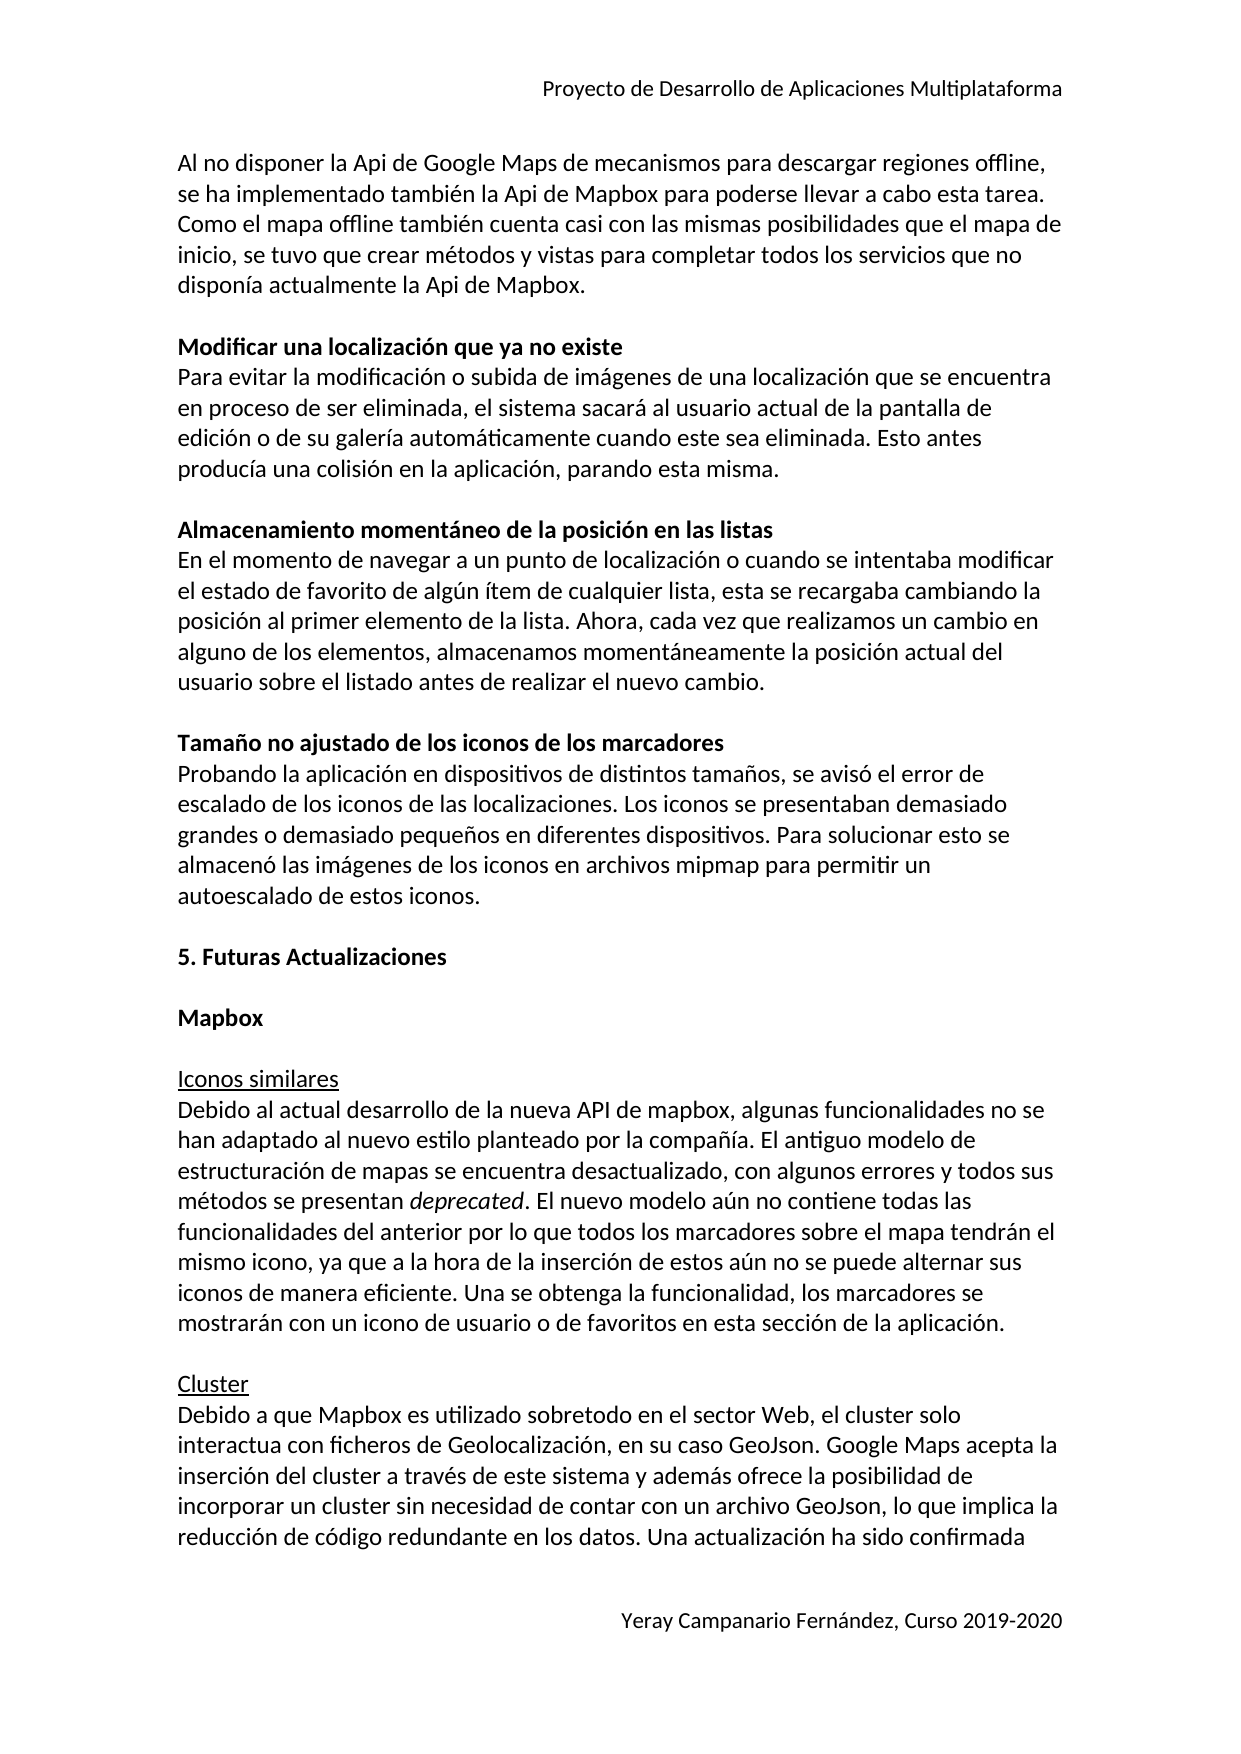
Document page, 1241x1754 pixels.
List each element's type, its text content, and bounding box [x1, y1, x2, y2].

text 5. Futuras Actualizaciones [177, 941, 1063, 972]
text Tamaño no ajustado de los iconos de los marcadores [177, 727, 1063, 758]
text Debido al actual desarrollo de la nueva API de mapbox, algunas funcionalidades no se han adaptado al nuevo estilo planteado por la compañía. El antiguo modelo de estructuración de mapas se encuentra desactualizado, con algunos errores y todos sus métodos se presentan deprecated. El nuevo modelo aún no contiene todas las funcionalidades del anterior por lo que todos los marcadores sobre el mapa tendrán el mismo icono, ya que a la hora de la inserción de estos aún no se puede alternar sus iconos de manera eficiente. Una se obtenga la funcionalidad, los marcadores se mostrarán con un icono de usuario o de favoritos en esta sección de la aplicación. [177, 1094, 1063, 1338]
text Iconos similares [177, 1063, 1063, 1094]
text Almacenamiento momentáneo de la posición en las listas [177, 514, 1063, 544]
text Cluster [177, 1368, 1063, 1399]
text Mapbox [177, 1002, 1063, 1033]
text Al no disponer la Api de Google Maps de mecanismos para descargar regiones offline, se ha implementado también la Api de Mapbox para poderse llevar a cabo esta tarea. Como el mapa offline también cuenta casi con las mismas posibilidades que el mapa de inicio, se tuvo que crear métodos y vistas para completar todos los servicios que no disponía actualmente la Api de Mapbox. [177, 148, 1063, 300]
text Debido a que Mapbox es utilizado sobretodo en el sector Web, el cluster solo interactua con ficheros de Geolocalización, en su caso GeoJson. Google Maps acepta la inserción del cluster a través de este sistema y además ofrece la posibilidad de incorporar un cluster sin necesidad de contar con un archivo GeoJson, lo que implica la reducción de código redundante en los datos. Una actualización ha sido confirmada [177, 1399, 1063, 1552]
text Probando la aplicación en dispositivos de distintos tamaños, se avisó el error de escalado de los iconos de las localizaciones. Los iconos se presentaban demasiado grandes o demasiado pequeños en diferentes dispositivos. Para solucionar esto se almacenó las imágenes de los iconos en archivos mipmap para permitir un autoescalado de estos iconos. [177, 758, 1063, 911]
text En el momento de navegar a un punto de localización o cuando se intentaba modificar el estado de favorito de algún ítem de cualquier lista, esta se recargaba cambiando la posición al primer elemento de la lista. Ahora, cada vez que realizamos un cambio en alguno de los elementos, almacenamos momentáneamente la posición actual del usuario sobre el listado antes de realizar el nuevo cambio. [177, 544, 1063, 697]
text Para evitar la modificación o subida de imágenes de una localización que se encuentra en proceso de ser eliminada, el sistema sacará al usuario actual de la pantalla de edición o de su galería automáticamente cuando este sea eliminada. Esto antes producía una colisión en la aplicación, parando esta misma. [177, 361, 1063, 483]
text Modificar una localización que ya no existe [177, 331, 1063, 361]
